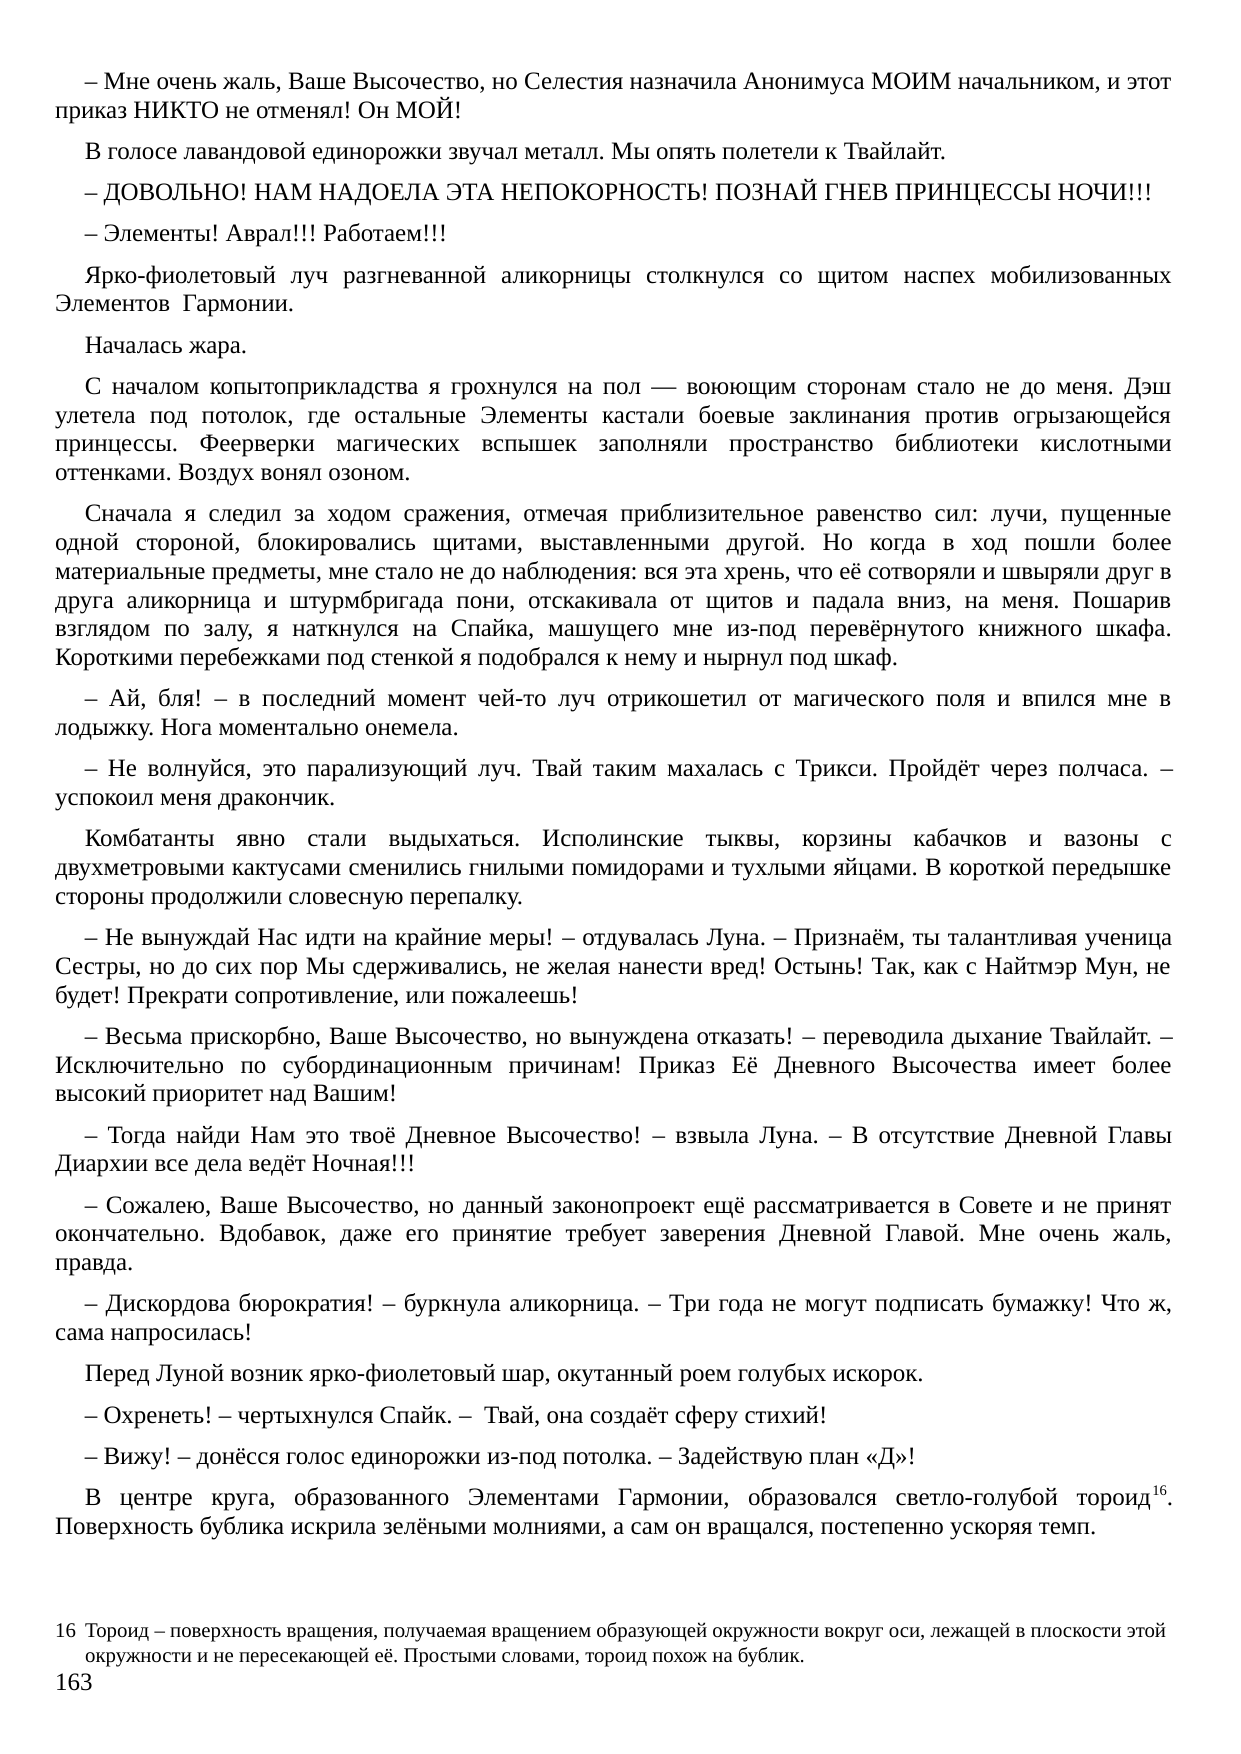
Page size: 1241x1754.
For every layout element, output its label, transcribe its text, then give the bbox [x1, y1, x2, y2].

text – Весьма прискорбно, Ваше Высочество, но вынуждена отказать! – переводила дыхание Твайлайт. – Исключительно по субординационным причинам! Приказ Её Дневного Высочества имеет более высокий приоритет над Вашим! [55, 1021, 1173, 1107]
text – Вижу! – донёсся голос единорожки из-под потолка. – Задействую план «Д»! [55, 1441, 1173, 1470]
text Началась жара. [55, 330, 1173, 358]
text – Тогда найди Нам это твоё Дневное Высочество! – взвыла Луна. – В отсутствие Дневной Главы Диархии все дела ведёт Ночная!!! [55, 1120, 1173, 1177]
text В центре круга, образованного Элементами Гармонии, образовался светло-голубой тороид. Поверхность бублика искрила зелёными молниями, а сам он вращался, постепенно ускоряя темп. [55, 1482, 1173, 1540]
text – ДОВОЛЬНО! НАМ НАДОЕЛА ЭТА НЕПОКОРНОСТЬ! ПОЗНАЙ ГНЕВ ПРИНЦЕССЫ НОЧИ!!! [55, 177, 1173, 206]
text – Охренеть! – чертыхнулся Спайк. – Твай, она создаёт сферу стихий! [55, 1400, 1173, 1428]
text – Не вынуждай Нас идти на крайние меры! – отдувалась Луна. – Признаём, ты талантливая ученица Сестры, но до сих пор Мы сдерживались, не желая нанести вред! Остынь! Так, как с Найтмэр Мун, не будет! Прекрати сопротивление, или пожалеешь! [55, 922, 1173, 1008]
text Тороид – поверхность вращения, получаемая вращением образующей окружности вокруг оси, лежащей в плоскости этой окружности и не пересекающей её. Простыми словами, тороид похож на бублик. [55, 1618, 1173, 1667]
text – Ай, бля! – в последний момент чей-то луч отрикошетил от магического поля и впился мне в лодыжку. Нога моментально онемела. [55, 683, 1173, 741]
text В голосе лавандовой единорожки звучал металл. Мы опять полетели к Твайлайт. [55, 136, 1173, 165]
text Сначала я следил за ходом сражения, отмечая приблизительное равенство сил: лучи, пущенные одной стороной, блокировались щитами, выставленными другой. Но когда в ход пошли более материальные предметы, мне стало не до наблюдения: вся эта хрень, что её сотворяли и швыряли друг в друга аликорница и штурмбригада пони, отскакивала от щитов и падала вниз, на меня. Пошарив взглядом по залу, я наткнулся на Спайка, машущего мне из-под перевёрнутого книжного шкафа. Короткими перебежками под стенкой я подобрался к нему и нырнул под шкаф. [55, 498, 1173, 671]
text – Элементы! Аврал!!! Работаем!!! [55, 218, 1173, 247]
text Ярко-фиолетовый луч разгневанной аликорницы столкнулся со щитом наспех мобилизованных Элементов Гармонии. [55, 260, 1173, 317]
text – Сожалею, Ваше Высочество, но данный законопроект ещё рассматривается в Совете и не принят окончательно. Вдобавок, даже его принятие требует заверения Дневной Главой. Мне очень жаль, правда. [55, 1190, 1173, 1276]
text Комбатанты явно стали выдыхаться. Исполинские тыквы, корзины кабачков и вазоны с двухметровыми кактусами сменились гнилыми помидорами и тухлыми яйцами. В короткой передышке стороны продолжили словесную перепалку. [55, 823, 1173, 910]
text – Дискордова бюрократия! – буркнула аликорница. – Три года не могут подписать бумажку! Что ж, сама напросилась! [55, 1288, 1173, 1346]
text Перед Луной возник ярко-фиолетовый шар, окутанный роем голубых искорок. [55, 1358, 1173, 1387]
text – Мне очень жаль, Ваше Высочество, но Селестия назначила Анонимуса МОИМ начальником, и этот приказ НИКТО не отменял! Он МОЙ! [55, 66, 1173, 123]
text – Не волнуйся, это парализующий луч. Твай таким махалась с Трикси. Пройдёт через полчаса. – успокоил меня дракончик. [55, 753, 1173, 811]
text С началом копытоприкладства я грохнулся на пол — воюющим сторонам стало не до меня. Дэш улетела под потолок, где остальные Элементы кастали боевые заклинания против огрызающейся принцессы. Феерверки магических вспышек заполняли пространство библиотеки кислотными оттенками. Воздух вонял озоном. [55, 371, 1173, 486]
